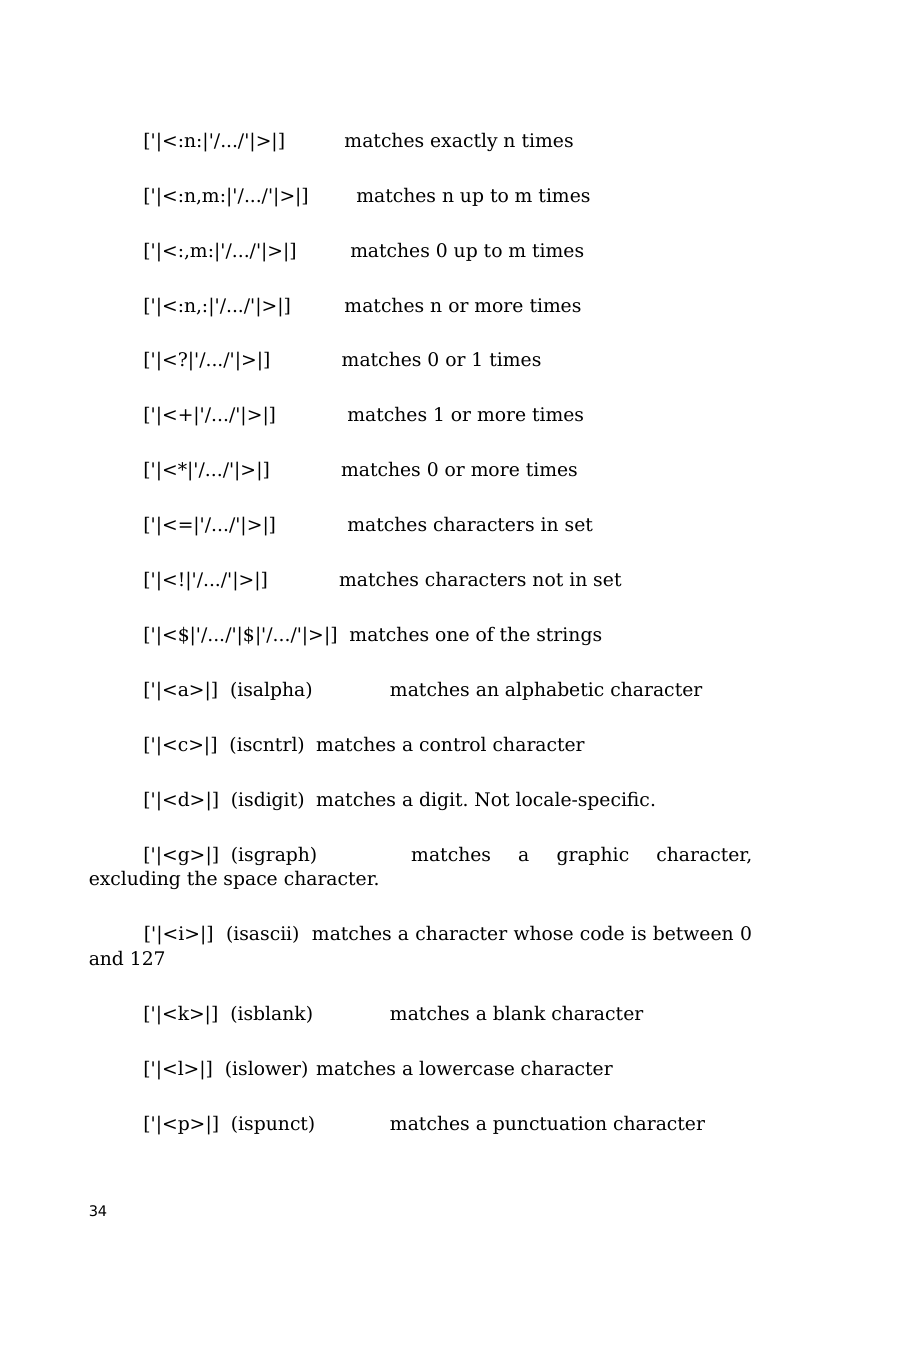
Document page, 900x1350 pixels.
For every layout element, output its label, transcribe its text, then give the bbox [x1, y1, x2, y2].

text ['|<d>|] (isdigit) matches a digit. Not locale-specific. [88, 789, 752, 811]
text ['|<*|'/.../'|>|] matches 0 or more times [88, 459, 752, 481]
text ['|<=|'/.../'|>|] matches characters in set [88, 514, 752, 536]
text ['|<i>|] (isascii) matches a character whose code is between 0 and 127 [88, 923, 752, 970]
text ['|<:n,:|'/.../'|>|] matches n or more times [88, 294, 752, 316]
text ['|<k>|] (isblank) matches a blank character [88, 1003, 752, 1025]
text ['|<:n:|'/.../'|>|] matches exactly n times [88, 130, 752, 152]
text ['|<a>|] (isalpha) matches an alphabetic character [88, 679, 752, 701]
text ['|<c>|] (iscntrl) matches a control character [88, 734, 752, 756]
text ['|<$|'/.../'|$|'/.../'|>|] matches one of the strings [88, 624, 752, 646]
text ['|<:n,m:|'/.../'|>|] matches n up to m times [88, 185, 752, 207]
text ['|<?|'/.../'|>|] matches 0 or 1 times [88, 349, 752, 371]
text ['|<p>|] (ispunct) matches a punctuation character [88, 1113, 752, 1135]
text ['|<l>|] (islower) matches a lowercase character [88, 1058, 752, 1080]
text ['|<+|'/.../'|>|] matches 1 or more times [88, 404, 752, 426]
text ['|<:,m:|'/.../'|>|] matches 0 up to m times [88, 240, 752, 262]
text ['|<g>|] (isgraph) matches a graphic character, excluding the space character. [88, 843, 752, 890]
text ['|<!|'/.../'|>|] matches characters not in set [88, 569, 752, 591]
